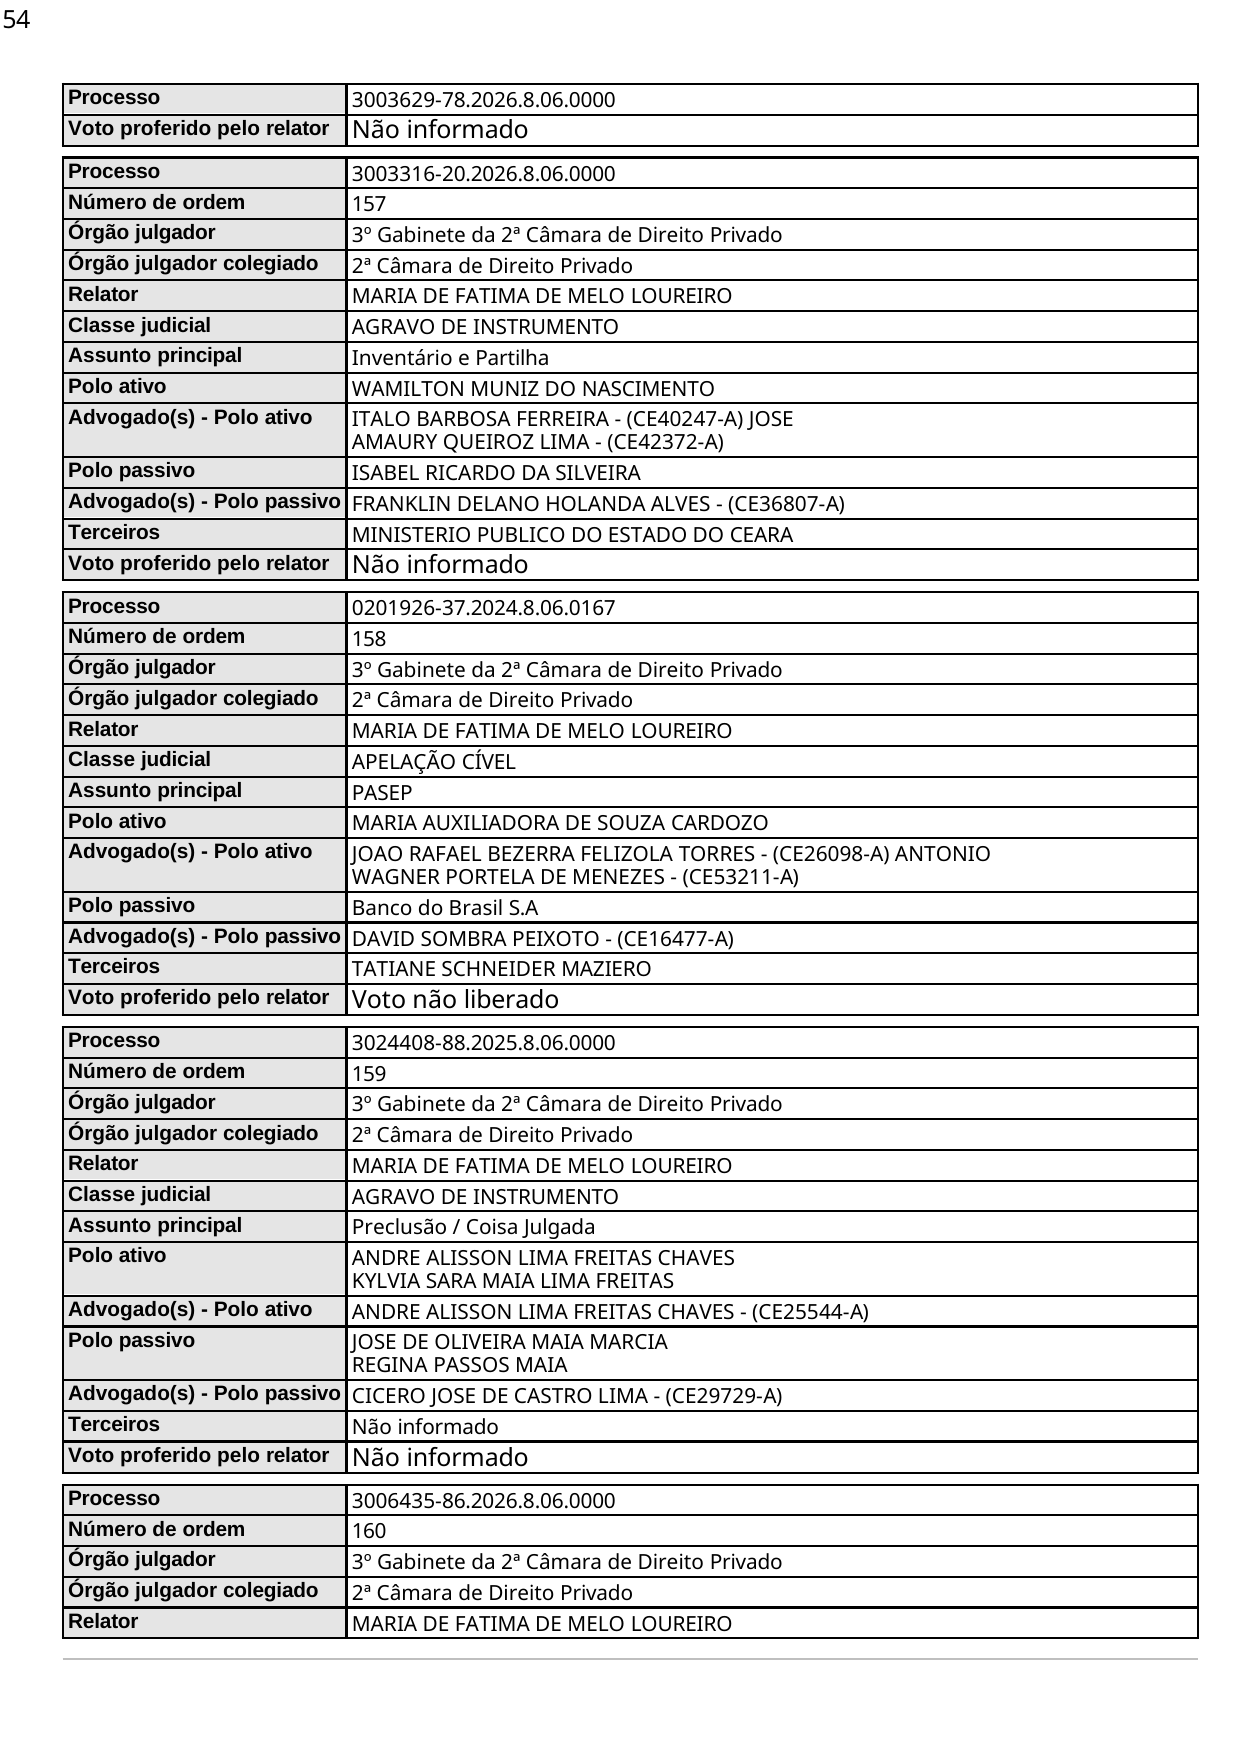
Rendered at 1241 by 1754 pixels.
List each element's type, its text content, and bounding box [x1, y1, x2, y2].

table_cell ISABEL RICARDO DA SILVEIRA [348, 458, 1197, 487]
table_cell Relator [64, 716, 345, 745]
table_cell Classe judicial [64, 312, 345, 341]
table_header Processo [64, 1486, 345, 1514]
table_header 0201926-37.2024.8.06.0167 [348, 593, 1197, 622]
table_cell Órgão julgador colegiado [64, 685, 345, 714]
table_cell Assunto principal [64, 1212, 345, 1241]
table_header 3003629-78.2026.8.06.0000 [348, 85, 1197, 113]
table_cell Polo ativo [64, 1243, 345, 1294]
table_cell Terceiros [64, 520, 345, 548]
table_cell Advogado(s) - Polo passivo [64, 1381, 345, 1410]
table_cell Classe judicial [64, 1182, 345, 1210]
table_cell 2ª Câmara de Direito Privado [348, 1120, 1197, 1149]
table_cell Advogado(s) - Polo ativo [64, 839, 345, 891]
table_header Processo [64, 1028, 345, 1057]
table_cell Polo passivo [64, 893, 345, 921]
table_header 3024408-88.2025.8.06.0000 [348, 1028, 1197, 1057]
table_cell Não informado [348, 1443, 1197, 1472]
table_header 3003316-20.2026.8.06.0000 [348, 159, 1197, 187]
table_cell Polo ativo [64, 808, 345, 837]
table_cell MARIA DE FATIMA DE MELO LOUREIRO [348, 716, 1197, 745]
table_cell ANDRE ALISSON LIMA FREITAS CHAVES KYLVIA SARA MAIA LIMA FREITAS [348, 1243, 1197, 1294]
table_cell Número de ordem [64, 189, 345, 218]
table_cell MARIA DE FATIMA DE MELO LOUREIRO [348, 281, 1197, 310]
table_cell 3º Gabinete da 2ª Câmara de Direito Privado [348, 1547, 1197, 1576]
table_cell APELAÇÃO CÍVEL [348, 747, 1197, 776]
table_cell JOAO RAFAEL BEZERRA FELIZOLA TORRES - (CE26098-A) ANTONIO WAGNER PORTELA DE MENEZES - (CE53211-A) [348, 839, 1197, 891]
table_cell 2ª Câmara de Direito Privado [348, 251, 1197, 279]
table_header Processo [64, 593, 345, 622]
table_cell Voto proferido pelo relator [64, 985, 345, 1014]
table_cell Voto não liberado [348, 985, 1197, 1014]
table_cell 159 [348, 1059, 1197, 1087]
table_cell Polo passivo [64, 1328, 345, 1379]
table_cell Voto proferido pelo relator [64, 116, 345, 145]
table_cell Órgão julgador [64, 220, 345, 249]
table_cell Número de ordem [64, 1516, 345, 1545]
table_cell Advogado(s) - Polo passivo [64, 489, 345, 517]
table_cell JOSE DE OLIVEIRA MAIA MARCIA REGINA PASSOS MAIA [348, 1328, 1197, 1379]
table_cell WAMILTON MUNIZ DO NASCIMENTO [348, 374, 1197, 402]
table_cell 157 [348, 189, 1197, 218]
table_cell Número de ordem [64, 1059, 345, 1087]
table_cell Advogado(s) - Polo ativo [64, 404, 345, 456]
table_cell DAVID SOMBRA PEIXOTO - (CE16477-A) [348, 924, 1197, 952]
table_cell MARIA AUXILIADORA DE SOUZA CARDOZO [348, 808, 1197, 837]
table_cell Advogado(s) - Polo ativo [64, 1297, 345, 1325]
table_cell Polo ativo [64, 374, 345, 402]
table_header 3006435-86.2026.8.06.0000 [348, 1486, 1197, 1514]
table_cell Órgão julgador colegiado [64, 1578, 345, 1606]
table_cell FRANKLIN DELANO HOLANDA ALVES - (CE36807-A) [348, 489, 1197, 517]
table_cell TATIANE SCHNEIDER MAZIERO [348, 954, 1197, 983]
table_cell Preclusão / Coisa Julgada [348, 1212, 1197, 1241]
table_cell MARIA DE FATIMA DE MELO LOUREIRO [348, 1609, 1197, 1637]
table_cell Número de ordem [64, 624, 345, 653]
table_cell Órgão julgador [64, 1089, 345, 1118]
table_cell Terceiros [64, 954, 345, 983]
table_cell 3º Gabinete da 2ª Câmara de Direito Privado [348, 1089, 1197, 1118]
table_cell PASEP [348, 778, 1197, 806]
table_cell Órgão julgador colegiado [64, 1120, 345, 1149]
table_cell Voto proferido pelo relator [64, 1443, 345, 1472]
table_cell 3º Gabinete da 2ª Câmara de Direito Privado [348, 220, 1197, 249]
table_cell ANDRE ALISSON LIMA FREITAS CHAVES - (CE25544-A) [348, 1297, 1197, 1325]
table_cell Assunto principal [64, 343, 345, 372]
table_cell Polo passivo [64, 458, 345, 487]
table_cell ITALO BARBOSA FERREIRA - (CE40247-A) JOSE AMAURY QUEIROZ LIMA - (CE42372-A) [348, 404, 1197, 456]
table_cell Voto proferido pelo relator [64, 550, 345, 579]
table_cell 2ª Câmara de Direito Privado [348, 685, 1197, 714]
table_cell Não informado [348, 116, 1197, 145]
table_cell MARIA DE FATIMA DE MELO LOUREIRO [348, 1151, 1197, 1179]
table_cell Advogado(s) - Polo passivo [64, 924, 345, 952]
table_cell AGRAVO DE INSTRUMENTO [348, 312, 1197, 341]
table_cell Terceiros [64, 1412, 345, 1440]
table_cell Órgão julgador [64, 655, 345, 683]
table_cell Relator [64, 281, 345, 310]
table_cell Relator [64, 1151, 345, 1179]
table_cell Não informado [348, 1412, 1197, 1440]
table_cell 2ª Câmara de Direito Privado [348, 1578, 1197, 1606]
table_cell AGRAVO DE INSTRUMENTO [348, 1182, 1197, 1210]
table_cell 3º Gabinete da 2ª Câmara de Direito Privado [348, 655, 1197, 683]
table_cell Assunto principal [64, 778, 345, 806]
table_cell CICERO JOSE DE CASTRO LIMA - (CE29729-A) [348, 1381, 1197, 1410]
table_cell Inventário e Partilha [348, 343, 1197, 372]
table_header Processo [64, 85, 345, 113]
table_cell Classe judicial [64, 747, 345, 776]
table_cell Banco do Brasil S.A [348, 893, 1197, 921]
table_header Processo [64, 159, 345, 187]
table_cell MINISTERIO PUBLICO DO ESTADO DO CEARA [348, 520, 1197, 548]
table_cell Relator [64, 1609, 345, 1637]
table_cell Não informado [348, 550, 1197, 579]
table_cell 158 [348, 624, 1197, 653]
table_cell 160 [348, 1516, 1197, 1545]
table_cell Órgão julgador [64, 1547, 345, 1576]
table_cell Órgão julgador colegiado [64, 251, 345, 279]
